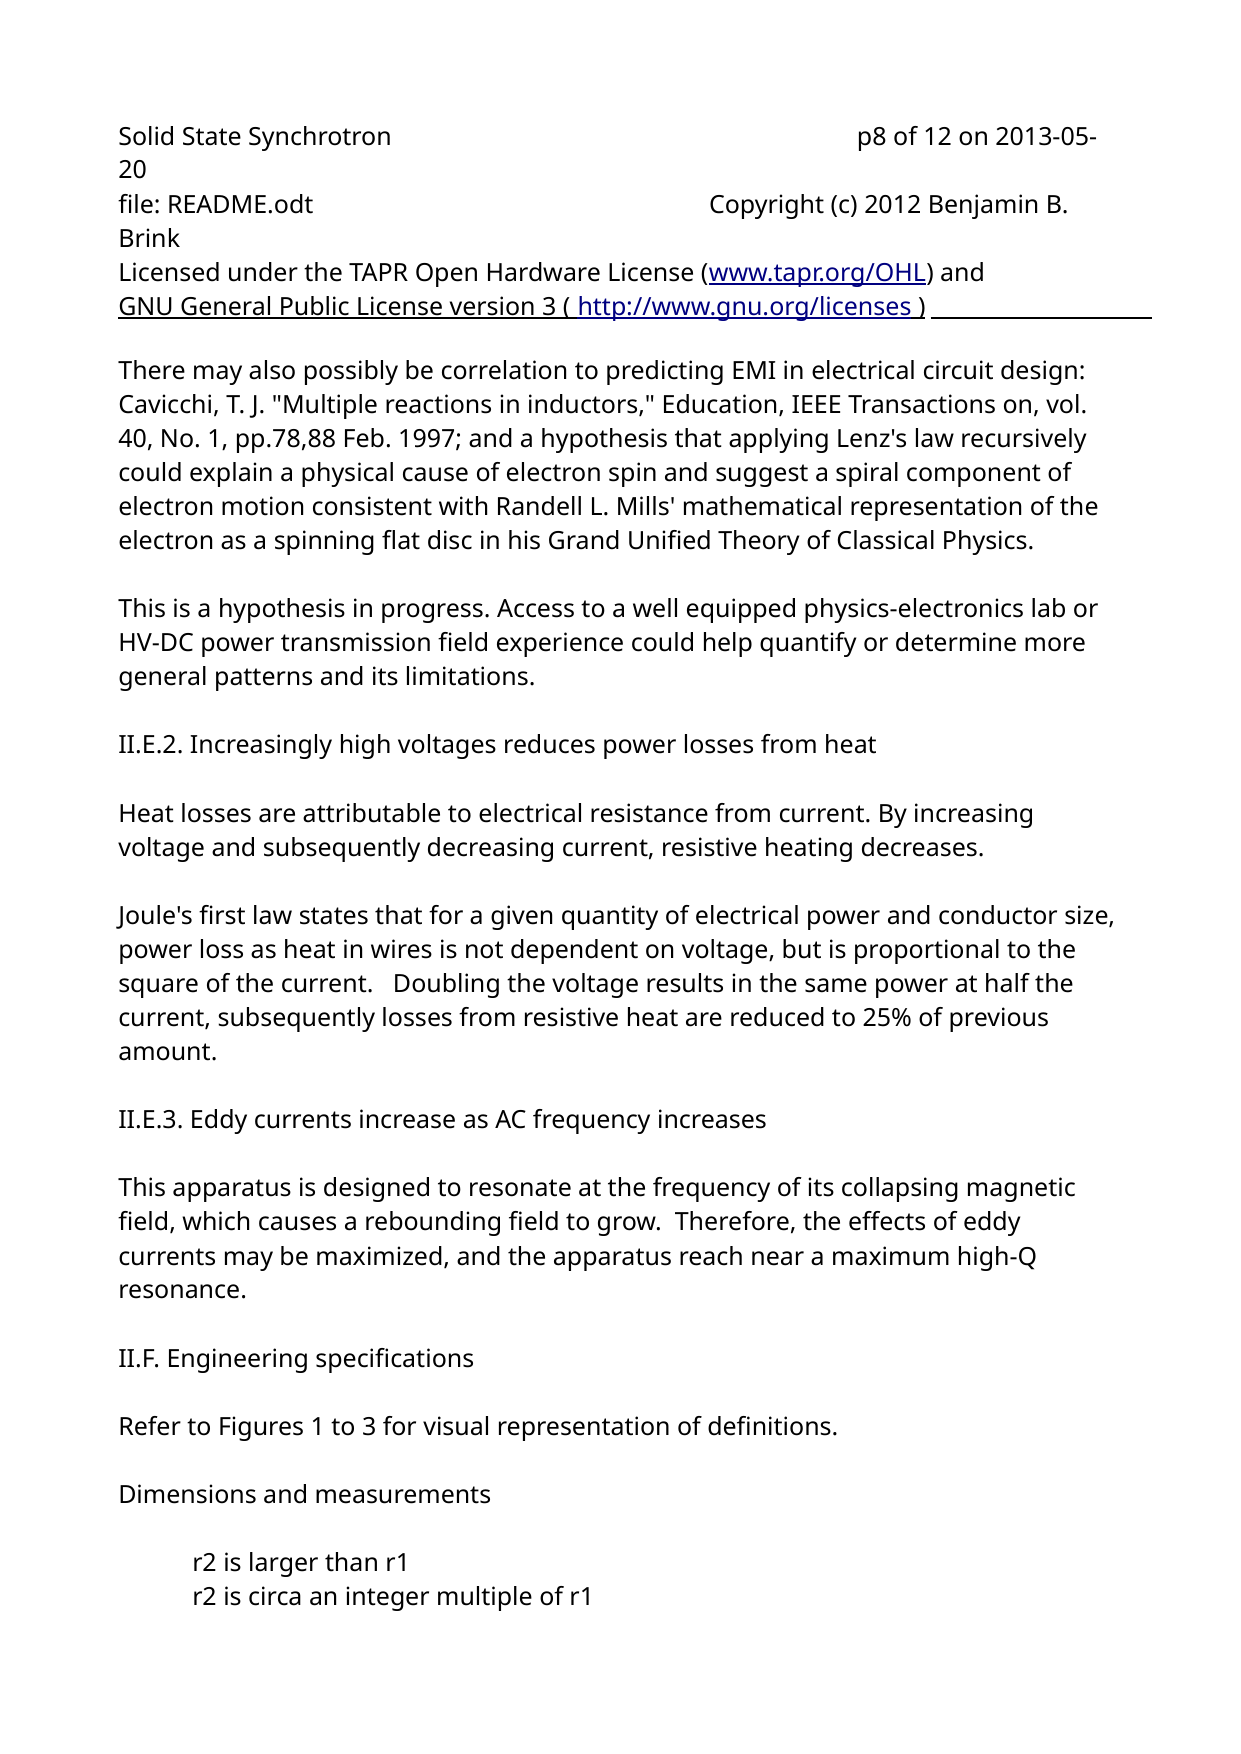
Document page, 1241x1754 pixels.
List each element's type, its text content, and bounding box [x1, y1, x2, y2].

text r2 is larger than r1 [118, 1545, 1122, 1579]
text Refer to Figures 1 to 3 for visual representation of definitions. [118, 1408, 1122, 1442]
text Joule's first law states that for a given quantity of electrical power and conductor size, power loss as heat in wires is not dependent on voltage, but is proportional to the square of the current. Doubling the voltage results in the same power at half the current, subsequently losses from resistive heat are reduced to 25% of previous amount. [118, 897, 1122, 1068]
text Heat losses are attributable to electrical resistance from current. By increasing voltage and subsequently decreasing current, resistive heating decreases. [118, 795, 1122, 863]
text II.E.3. Eddy currents increase as AC frequency increases [118, 1102, 1122, 1136]
text This is a hypothesis in progress. Access to a well equipped physics-electronics lab or HV-DC power transmission field experience could help quantify or determine more general patterns and its limitations. [118, 591, 1122, 693]
text r2 is circa an integer multiple of r1 [118, 1579, 1122, 1613]
text II.E.2. Increasingly high voltages reduces power losses from heat [118, 727, 1122, 761]
text Dimensions and measurements [118, 1477, 1122, 1511]
text II.F. Engineering specifications [118, 1340, 1122, 1374]
text There may also possibly be correlation to predicting EMI in electrical circuit design: Cavicchi, T. J. "Multiple reactions in inductors," Education, IEEE Transactions on, vol. 40, No. 1, pp.78,88 Feb. 1997; and a hypothesis that applying Lenz's law recursively could explain a physical cause of electron spin and suggest a spiral component of electron motion consistent with Randell L. Mills' mathematical representation of the electron as a spinning flat disc in his Grand Unified Theory of Classical Physics. [118, 352, 1122, 557]
text This apparatus is designed to resonate at the frequency of its collapsing magnetic field, which causes a rebounding field to grow. Therefore, the effects of eddy currents may be maximized, and the apparatus reach near a maximum high-Q resonance. [118, 1170, 1122, 1306]
